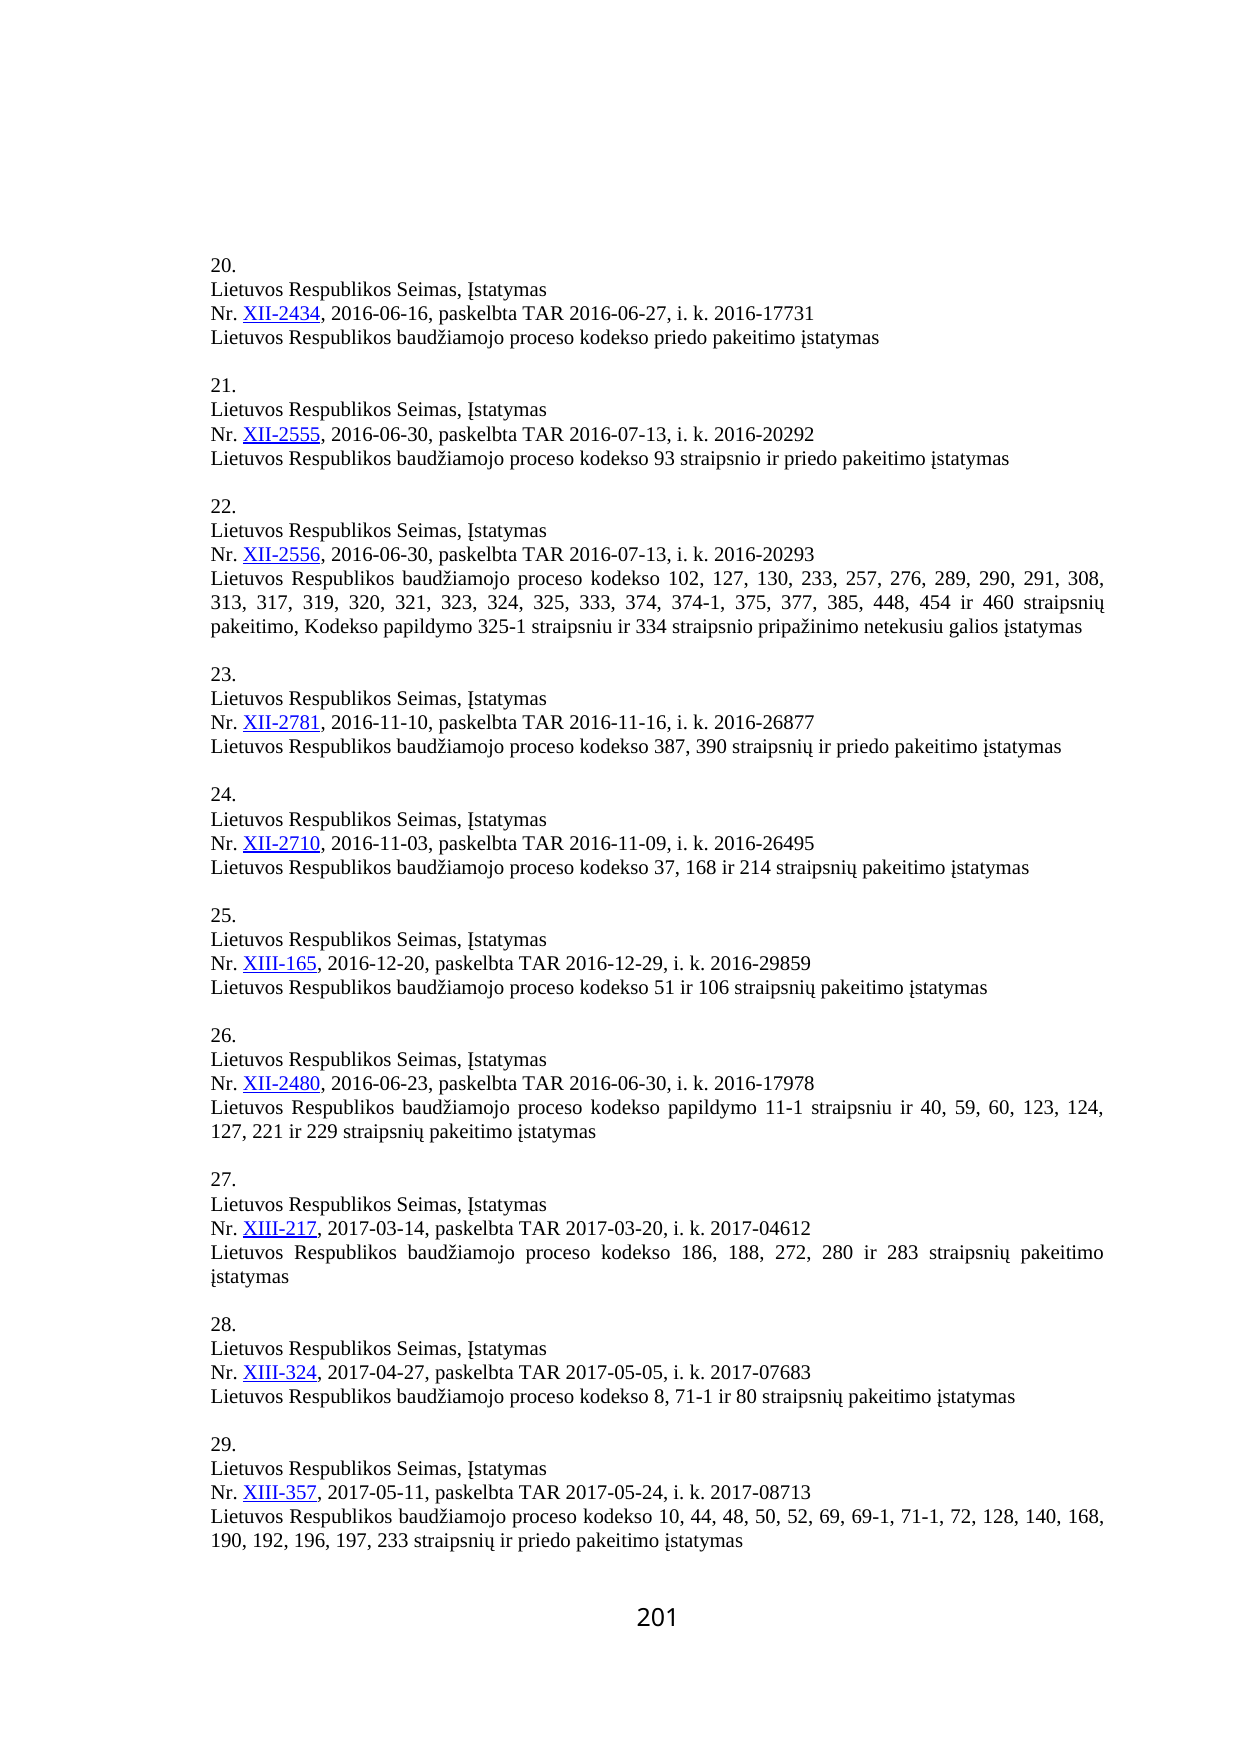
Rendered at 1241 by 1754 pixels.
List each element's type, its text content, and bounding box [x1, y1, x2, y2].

text 25. [210, 903, 1105, 927]
text Lietuvos Respublikos baudžiamojo proceso kodekso 51 ir 106 straipsnių pakeitimo įstatymas [210, 975, 1105, 999]
text Nr. XII-2781, 2016-11-10, paskelbta TAR 2016-11-16, i. k. 2016-26877 [210, 710, 1105, 734]
text Lietuvos Respublikos Seimas, Įstatymas [210, 686, 1105, 710]
text Lietuvos Respublikos Seimas, Įstatymas [210, 1456, 1105, 1480]
text Nr. XIII-165, 2016-12-20, paskelbta TAR 2016-12-29, i. k. 2016-29859 [210, 951, 1105, 975]
text Lietuvos Respublikos baudžiamojo proceso kodekso 10, 44, 48, 50, 52, 69, 69-1, 71-1, 72, 128, 140, 168, 190, 192, 196, 197, 233 straipsnių ir priedo pakeitimo įstatymas [210, 1504, 1105, 1552]
text Lietuvos Respublikos baudžiamojo proceso kodekso 8, 71-1 ir 80 straipsnių pakeitimo įstatymas [210, 1384, 1105, 1408]
text Lietuvos Respublikos Seimas, Įstatymas [210, 806, 1105, 831]
text 23. [210, 662, 1105, 686]
text Nr. XII-2480, 2016-06-23, paskelbta TAR 2016-06-30, i. k. 2016-17978 [210, 1071, 1105, 1095]
text 21. [210, 373, 1105, 397]
text Lietuvos Respublikos Seimas, Įstatymas [210, 1191, 1105, 1216]
text Nr. XIII-217, 2017-03-14, paskelbta TAR 2017-03-20, i. k. 2017-04612 [210, 1216, 1105, 1239]
text Nr. XIII-357, 2017-05-11, paskelbta TAR 2017-05-24, i. k. 2017-08713 [210, 1480, 1105, 1504]
text 27. [210, 1167, 1105, 1191]
text Lietuvos Respublikos baudžiamojo proceso kodekso 387, 390 straipsnių ir priedo pakeitimo įstatymas [210, 734, 1105, 758]
text Nr. XII-2710, 2016-11-03, paskelbta TAR 2016-11-09, i. k. 2016-26495 [210, 831, 1105, 854]
text Lietuvos Respublikos baudžiamojo proceso kodekso priedo pakeitimo įstatymas [210, 325, 1105, 349]
text 24. [210, 782, 1105, 806]
text Lietuvos Respublikos baudžiamojo proceso kodekso 102, 127, 130, 233, 257, 276, 289, 290, 291, 308, 313, 317, 319, 320, 321, 323, 324, 325, 333, 374, 374-1, 375, 377, 385, 448, 454 ir 460 straipsnių pakeitimo, Kodekso papildymo 325-1 straipsniu ir 334 straipsnio pripažinimo netekusiu galios įstatymas [210, 566, 1105, 638]
text Lietuvos Respublikos Seimas, Įstatymas [210, 518, 1105, 542]
text 29. [210, 1432, 1105, 1456]
text Lietuvos Respublikos Seimas, Įstatymas [210, 397, 1105, 421]
text Lietuvos Respublikos baudžiamojo proceso kodekso 93 straipsnio ir priedo pakeitimo įstatymas [210, 446, 1105, 469]
text Lietuvos Respublikos Seimas, Įstatymas [210, 1336, 1105, 1360]
text Lietuvos Respublikos baudžiamojo proceso kodekso 37, 168 ir 214 straipsnių pakeitimo įstatymas [210, 854, 1105, 879]
text Nr. XII-2555, 2016-06-30, paskelbta TAR 2016-07-13, i. k. 2016-20292 [210, 421, 1105, 446]
text Lietuvos Respublikos Seimas, Įstatymas [210, 927, 1105, 951]
text 20. [210, 253, 1105, 277]
text Nr. XIII-324, 2017-04-27, paskelbta TAR 2017-05-05, i. k. 2017-07683 [210, 1360, 1105, 1384]
text Nr. XII-2556, 2016-06-30, paskelbta TAR 2016-07-13, i. k. 2016-20293 [210, 542, 1105, 566]
text 28. [210, 1312, 1105, 1336]
text Lietuvos Respublikos baudžiamojo proceso kodekso 186, 188, 272, 280 ir 283 straipsnių pakeitimo įstatymas [210, 1239, 1105, 1288]
text 26. [210, 1023, 1105, 1047]
text Lietuvos Respublikos Seimas, Įstatymas [210, 277, 1105, 301]
text Lietuvos Respublikos baudžiamojo proceso kodekso papildymo 11-1 straipsniu ir 40, 59, 60, 123, 124, 127, 221 ir 229 straipsnių pakeitimo įstatymas [210, 1095, 1105, 1143]
text 22. [210, 494, 1105, 518]
text Lietuvos Respublikos Seimas, Įstatymas [210, 1047, 1105, 1071]
text Nr. XII-2434, 2016-06-16, paskelbta TAR 2016-06-27, i. k. 2016-17731 [210, 301, 1105, 325]
